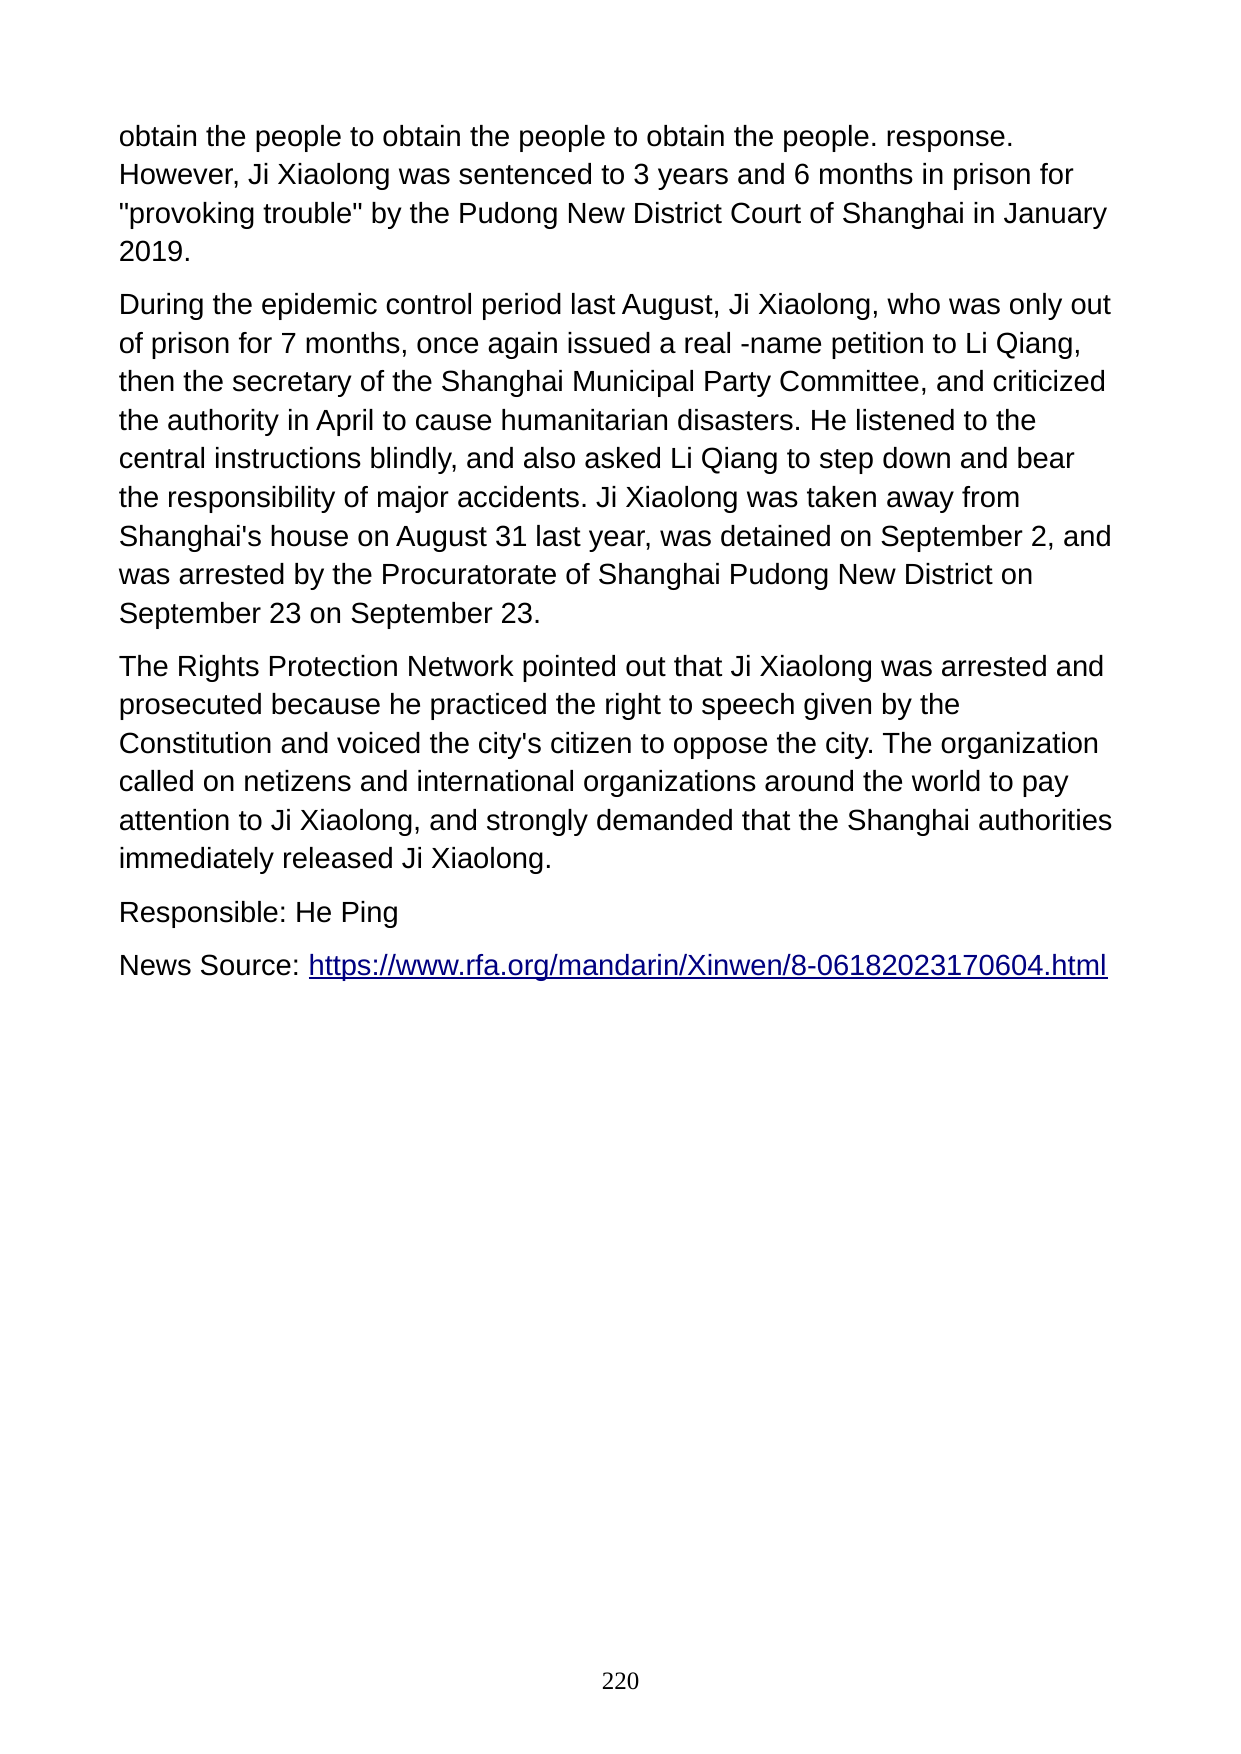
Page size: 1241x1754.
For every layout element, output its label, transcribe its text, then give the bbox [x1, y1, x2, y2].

text The Rights Protection Network pointed out that Ji Xiaolong was arrested and prosecuted because he practiced the right to speech given by the Constitution and voiced the city's citizen to oppose the city. The organization called on netizens and international organizations around the world to pay attention to Ji Xiaolong, and strongly demanded that the Shanghai authorities immediately released Ji Xiaolong. [118, 649, 1122, 875]
text Responsible: He Ping [118, 894, 1122, 928]
text During the epidemic control period last August, Ji Xiaolong, who was only out of prison for 7 months, once again issued a real -name petition to Li Qiang, then the secretary of the Shanghai Municipal Party Committee, and criticized the authority in April to cause humanitarian disasters. He listened to the central instructions blindly, and also asked Li Qiang to step down and bear the responsibility of major accidents. Ji Xiaolong was taken away from Shanghai's house on August 31 last year, was detained on September 2, and was arrested by the Procuratorate of Shanghai Pudong New District on September 23 on September 23. [118, 287, 1122, 629]
text News Source: https://www.rfa.org/mandarin/Xinwen/8-06182023170604.html [118, 948, 1122, 981]
text obtain the people to obtain the people to obtain the people. response. However, Ji Xiaolong was sentenced to 3 years and 6 months in prison for "provoking trouble" by the Pudong New District Court of Shanghai in January 2019. [118, 118, 1122, 268]
